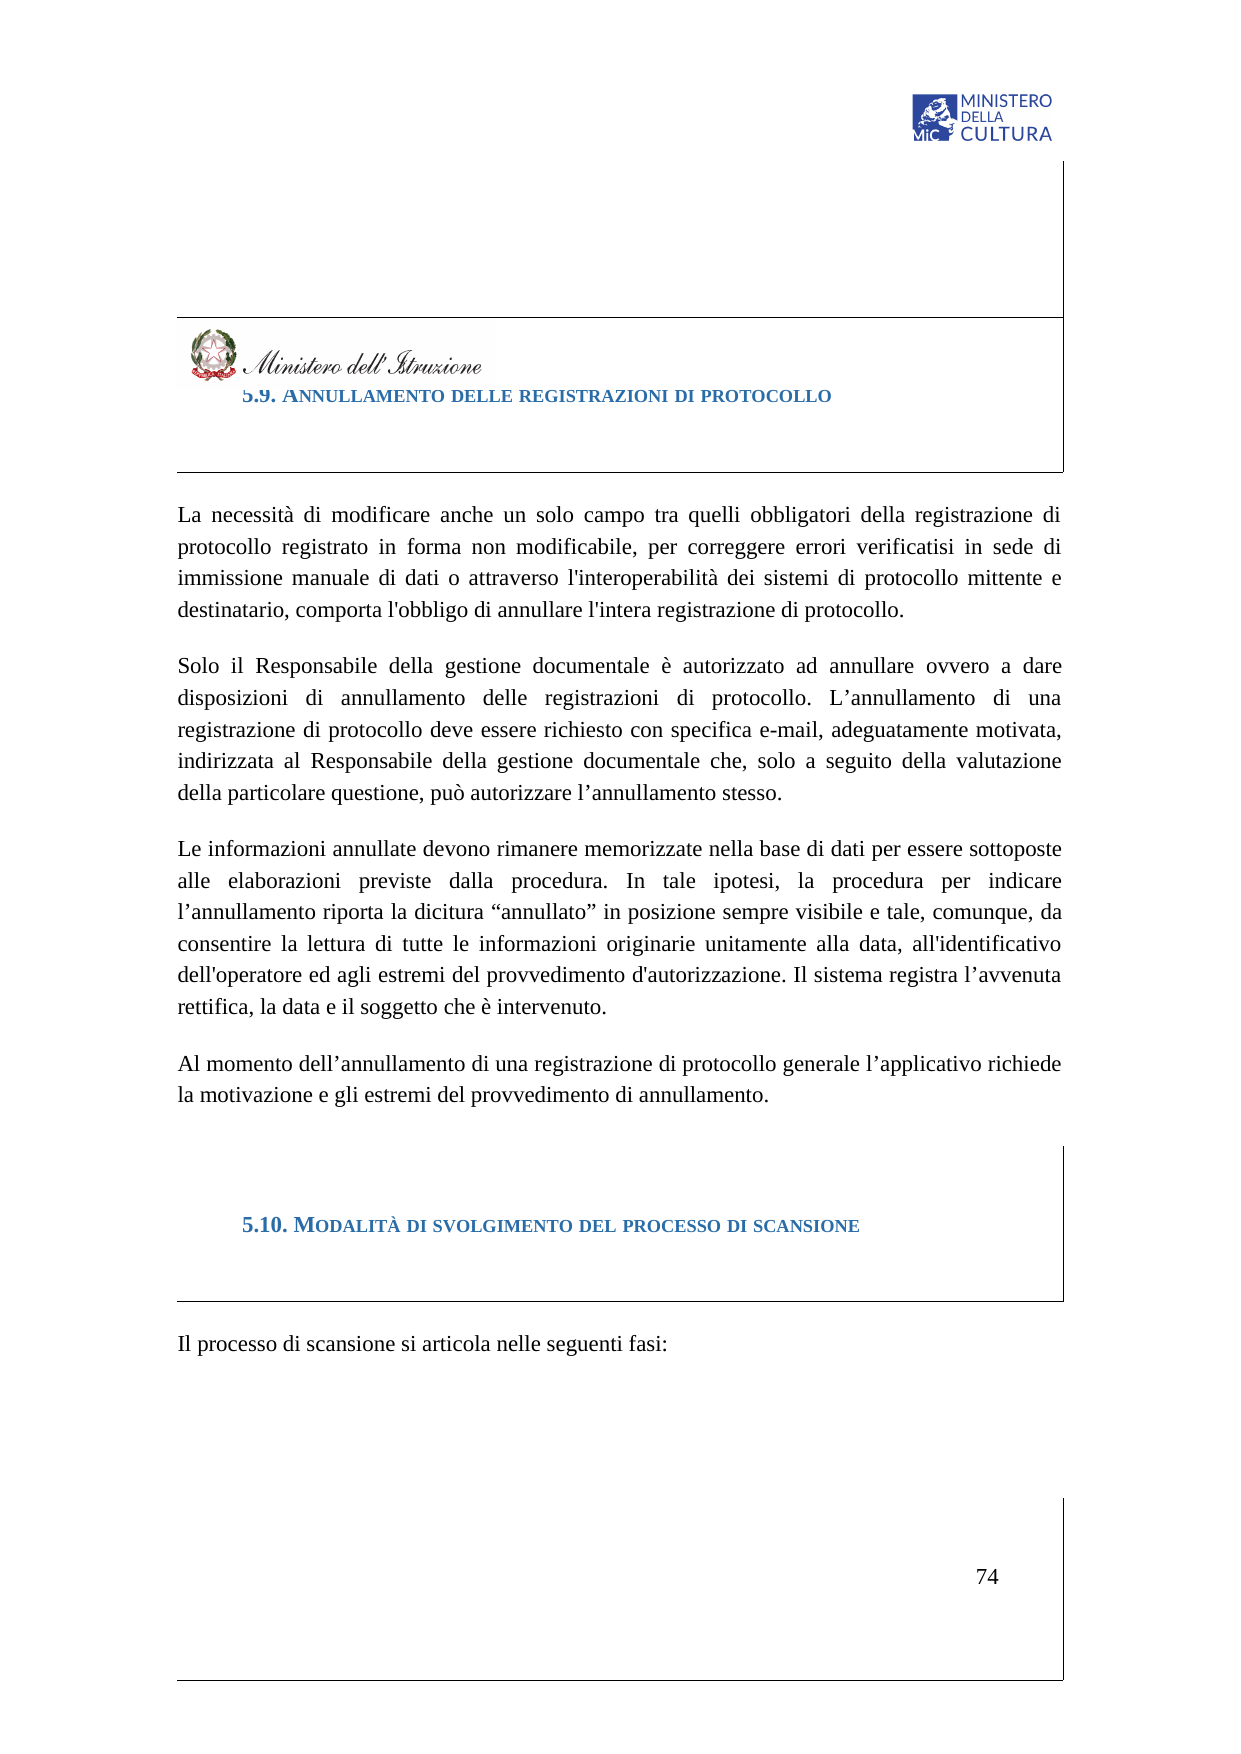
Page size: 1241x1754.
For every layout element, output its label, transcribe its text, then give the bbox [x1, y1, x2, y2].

text Al momento dell’annullamento di una registrazione di protocollo generale l’applicativo richiede la motivazione e gli estremi del provvedimento di annullamento. [177, 1050, 1063, 1108]
text 5.9. Annullamento delle registrazioni di protocollo [177, 317, 1063, 472]
text Il processo di scansione si articola nelle seguenti fasi: [177, 1331, 1063, 1357]
text 5.10. Modalità di svolgimento del processo di scansione [177, 1146, 1063, 1301]
text Solo il Responsabile della gestione documentale è autorizzato ad annullare ovvero a dare disposizioni di annullamento delle registrazioni di protocollo. L’annullamento di una registrazione di protocollo deve essere richiesto con specifica e-mail, adeguatamente motivata, indirizzata al Responsabile della gestione documentale che, solo a seguito della valutazione della particolare questione, può autorizzare l’annullamento stesso. [177, 652, 1063, 805]
text La necessità di modificare anche un solo campo tra quelli obbligatori della registrazione di protocollo registrato in forma non modificabile, per correggere errori verificatisi in sede di immissione manuale di dati o attraverso l'interoperabilità dei sistemi di protocollo mittente e destinatario, comporta l'obbligo di annullare l'intera registrazione di protocollo. [177, 501, 1063, 622]
text Le informazioni annullate devono rimanere memorizzate nella base di dati per essere sottoposte alle elaborazioni previste dalla procedura. In tale ipotesi, la procedura per indicare l’annullamento riporta la dicitura “annullato” in posizione sempre visibile e tale, comunque, da consentire la lettura di tutte le informazioni originarie unitamente alla data, all'identificativo dell'operatore ed agli estremi del provvedimento d'autorizzazione. Il sistema registra l’avvenuta rettifica, la data e il soggetto che è intervenuto. [177, 835, 1063, 1019]
